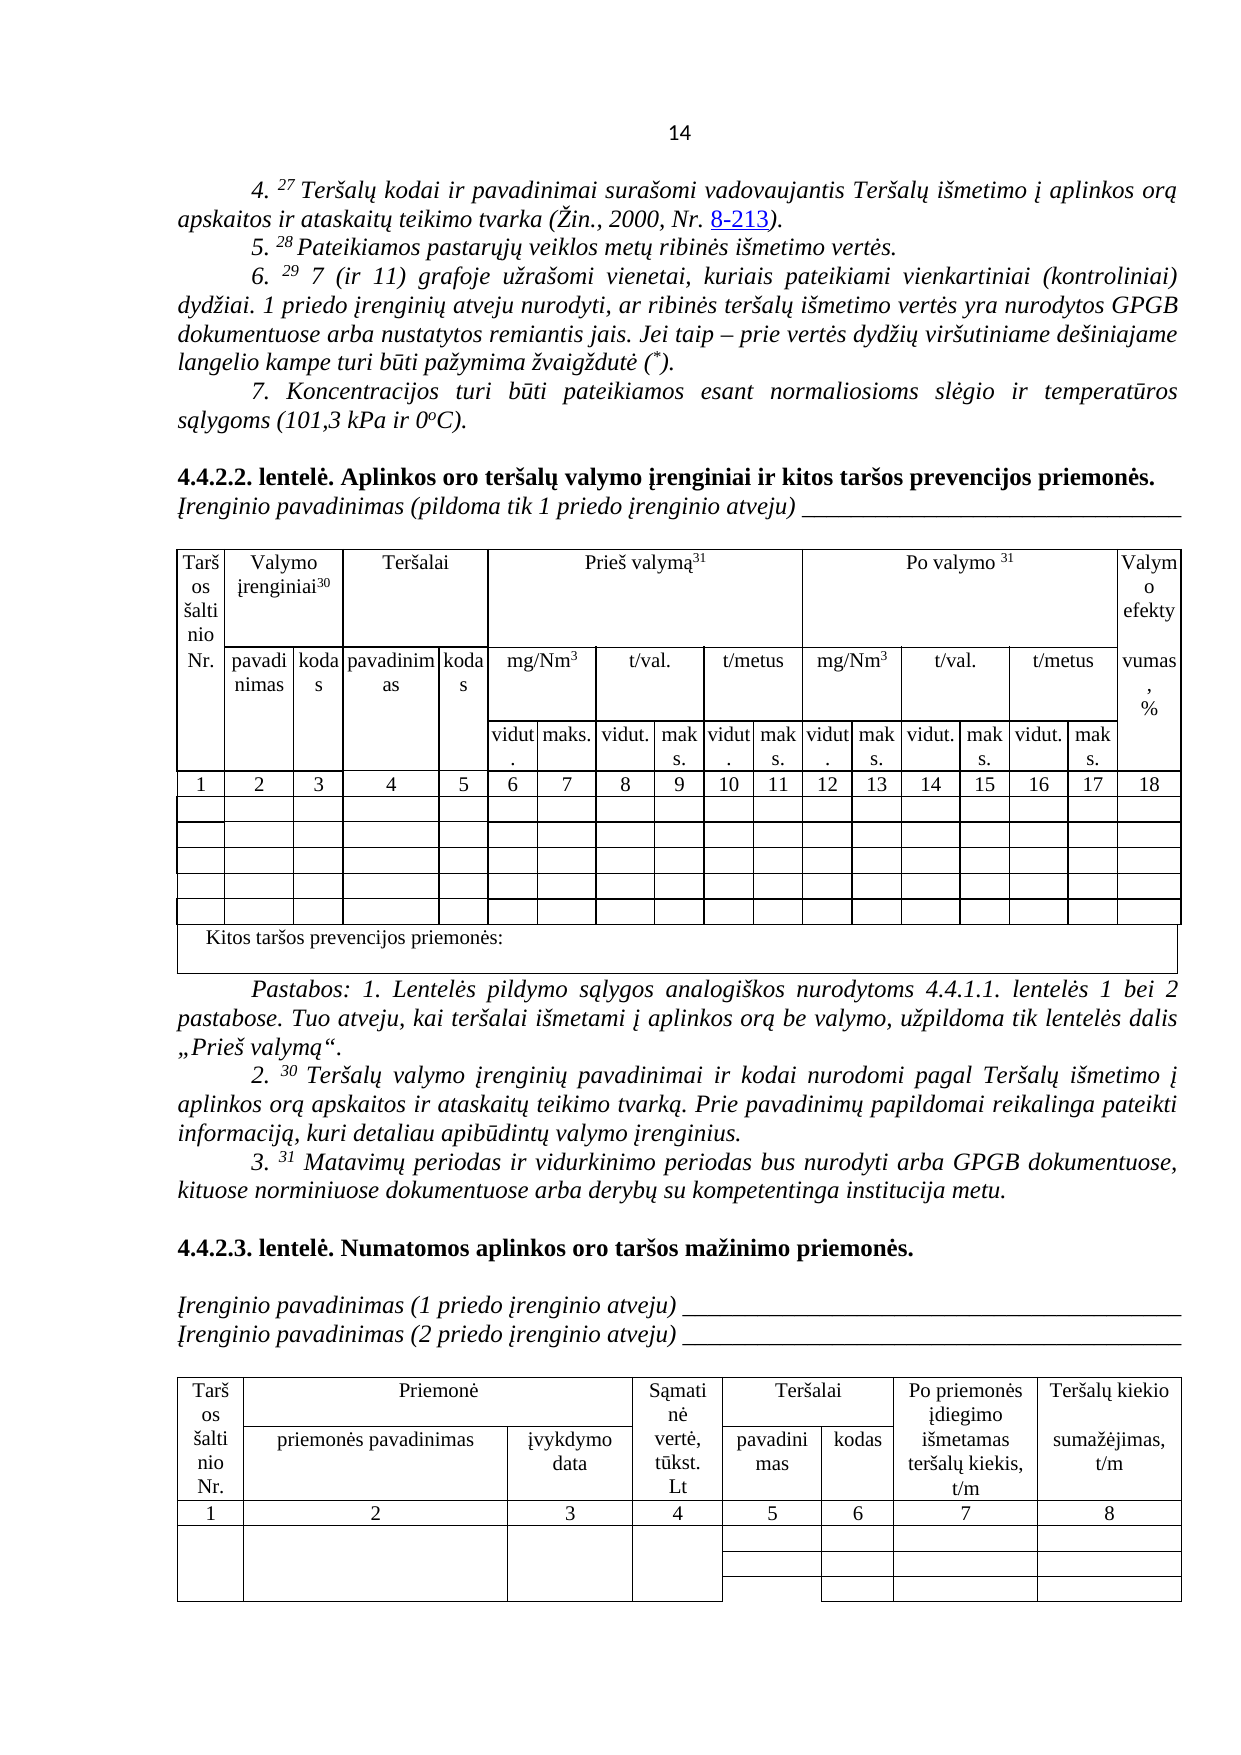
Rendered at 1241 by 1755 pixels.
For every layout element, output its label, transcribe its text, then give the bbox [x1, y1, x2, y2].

table_cell t/val. [597, 648, 703, 720]
table_cell [822, 1526, 893, 1551]
table_cell [440, 874, 487, 898]
table_header Po valymo 31 [803, 550, 1117, 646]
table_cell maks. [538, 722, 595, 770]
text Įrenginio pavadinimas (pildoma tik 1 priedo įrenginio atveju) [177, 491, 1181, 520]
table_cell [961, 900, 1009, 924]
table_cell [225, 822, 293, 847]
table_cell [178, 1551, 243, 1576]
table_cell 7 [538, 772, 595, 796]
table_cell [754, 900, 802, 924]
table_cell 10 [705, 772, 753, 796]
table_cell [723, 1526, 821, 1551]
table_cell [178, 720, 224, 770]
table_cell [344, 874, 438, 898]
table_cell [1118, 720, 1180, 770]
table_header Valymo efekty [1118, 550, 1180, 646]
table_cell priemonės pavadinimas [244, 1427, 507, 1500]
table_cell [803, 823, 851, 847]
table_cell Nr. [178, 646, 224, 720]
table_cell [894, 1526, 1037, 1551]
table_cell [705, 823, 753, 847]
table_cell [754, 823, 802, 847]
table_cell [294, 899, 342, 924]
text 3. 31 Matavimų periodas ir vidurkinimo periodas bus nurodyti arba GPGB dokumentuose, kituose norminiuose dokumentuose arba derybų su kompetentinga institucija metu. [177, 1147, 1181, 1204]
table_cell [344, 848, 438, 872]
table_cell [294, 874, 342, 898]
table_cell [1069, 823, 1117, 847]
table_cell [178, 1576, 243, 1601]
table_cell [803, 900, 851, 924]
table_cell t/val. [902, 648, 1009, 720]
table_header Valymo įrenginiai30 [225, 550, 342, 646]
table_cell [597, 900, 654, 924]
table_cell vidut. [902, 722, 959, 770]
table_cell [1118, 797, 1180, 821]
table_cell [853, 797, 901, 821]
text Pastabos: 1. Lentelės pildymo sąlygos analogiškos nurodytoms 4.4.1.1. lentelės 1 bei 2 pastabose. Tuo atveju, kai teršalai išmetami į aplinkos orą be valymo, užpildoma tik lentelės dalis „Prieš valymą“. [177, 974, 1181, 1061]
table_cell pavadinimas [344, 648, 438, 720]
table_cell 5 [440, 771, 487, 796]
table_cell sumažėjimas, t/m [1038, 1426, 1181, 1475]
table_cell mg/Nm3 [489, 648, 595, 720]
table_cell [244, 1526, 507, 1551]
table_cell [1118, 900, 1180, 924]
table_cell [961, 823, 1009, 847]
table_cell [655, 874, 703, 898]
table_cell [508, 1551, 632, 1576]
table_cell vidut. [705, 722, 753, 770]
table_cell [655, 823, 703, 847]
table_cell [1010, 848, 1067, 872]
table_cell [1038, 1475, 1181, 1500]
table_cell 14 [902, 772, 959, 796]
table_header Sąmatinė vertė, tūkst. Lt [633, 1378, 722, 1500]
table_cell [1010, 874, 1067, 898]
table_cell 8 [1038, 1501, 1181, 1525]
table_cell [894, 1577, 1037, 1601]
table_cell vidut. [803, 722, 851, 770]
table_cell [803, 874, 851, 898]
table_cell [1038, 1552, 1181, 1576]
table_cell [294, 720, 342, 770]
table_cell 6 [822, 1501, 893, 1525]
table_cell [1069, 900, 1117, 924]
text 4.4.2.3. lentelė. Numatomos aplinkos oro taršos mažinimo priemonės. [177, 1233, 1181, 1262]
table_cell [538, 797, 595, 821]
table_cell [508, 1576, 632, 1601]
table_cell [225, 848, 293, 872]
table_cell [754, 797, 802, 821]
table_cell [244, 1576, 507, 1601]
table_cell maks. [754, 722, 802, 770]
table_cell 2 [225, 772, 293, 796]
table_cell [723, 1577, 821, 1601]
text 4. 27 Teršalų kodai ir pavadinimai surašomi vadovaujantis Teršalų išmetimo į aplinkos orą apskaitos ir ataskaitų teikimo tvarka (Žin., 2000, Nr. 8-213). [177, 175, 1181, 232]
table_cell [489, 823, 537, 847]
table_cell [902, 874, 959, 898]
table_cell [1010, 823, 1067, 847]
table_cell [225, 874, 293, 898]
table_cell [538, 823, 595, 847]
table_cell [597, 823, 654, 847]
table_cell [1038, 1526, 1181, 1551]
table_header Po priemonės įdiegimo [894, 1378, 1037, 1426]
table_cell [1118, 848, 1180, 872]
text Įrenginio pavadinimas (2 priedo įrenginio atveju) [177, 1319, 1181, 1348]
table_cell [178, 848, 224, 872]
table_cell [225, 797, 293, 821]
table_cell [538, 900, 595, 924]
table_cell [1069, 797, 1117, 821]
table_cell [655, 848, 703, 872]
table_cell [225, 899, 293, 924]
table_cell [705, 900, 753, 924]
text Įrenginio pavadinimas (1 priedo įrenginio atveju) [177, 1291, 1181, 1319]
table_cell 2 [244, 1501, 507, 1525]
table_cell [597, 874, 654, 898]
table_cell 6 [489, 772, 537, 796]
table_cell [597, 848, 654, 872]
table_cell 8 [597, 772, 654, 796]
table_header Taršos šaltinio Nr. [178, 1378, 243, 1500]
table_cell 9 [655, 772, 703, 796]
table_cell vidut. [489, 722, 537, 770]
table_cell kodas [440, 648, 487, 720]
table_cell [1069, 848, 1117, 872]
table_cell [538, 848, 595, 872]
text 6. 29 7 (ir 11) grafoje užrašomi vienetai, kuriais pateikiami vienkartiniai (kontroliniai) dydžiai. 1 priedo įrenginių atveju nurodyti, ar ribinės teršalų išmetimo vertės yra nurodytos GPGB dokumentuose arba nustatytos remiantis jais. Jei taip – prie vertės dydžių viršutiniame dešiniajame langelio kampe turi būti pažymima žvaigždutė (*). [177, 261, 1181, 376]
table_cell [723, 1552, 821, 1576]
table_cell [1069, 874, 1117, 898]
table_cell [294, 822, 342, 847]
table_cell 11 [754, 772, 802, 796]
table_cell [440, 720, 487, 770]
table_cell 13 [853, 772, 901, 796]
table_cell [178, 823, 224, 847]
table_cell 4 [344, 771, 438, 796]
table_cell [178, 899, 224, 924]
table_cell 1 [178, 1501, 243, 1525]
table_cell 3 [508, 1501, 632, 1525]
table_cell [902, 823, 959, 847]
table_cell t/metus [1010, 648, 1117, 720]
text 4.4.2.2. lentelė. Aplinkos oro teršalų valymo įrenginiai ir kitos taršos prevencijos priemonės. [177, 462, 1181, 491]
table_cell [178, 1526, 243, 1551]
table_cell t/m [894, 1475, 1037, 1500]
table_cell [1118, 874, 1180, 898]
table_header Prieš valymą31 [489, 550, 802, 646]
table_cell 3 [294, 772, 342, 796]
table_cell įvykdymo data [508, 1427, 632, 1500]
table_cell vidut. [597, 722, 654, 770]
table_cell [655, 797, 703, 821]
table_cell [822, 1577, 893, 1601]
table_cell [633, 1526, 722, 1551]
table_cell maks. [853, 722, 901, 770]
table_cell [853, 874, 901, 898]
table_cell [489, 874, 537, 898]
table_cell [655, 900, 703, 924]
table_cell [440, 899, 487, 924]
table_cell [440, 822, 487, 847]
table_cell [902, 797, 959, 821]
text 5. 28 Pateikiamos pastarųjų veiklos metų ribinės išmetimo vertės. [177, 232, 1181, 261]
table_cell [344, 720, 438, 770]
table_cell vidut. [1010, 722, 1067, 770]
table_cell kodas [822, 1427, 893, 1500]
table_cell [705, 874, 753, 898]
table_cell [225, 720, 293, 770]
table_cell [705, 797, 753, 821]
text 2. 30 Teršalų valymo įrenginių pavadinimai ir kodai nurodomi pagal Teršalų išmetimo į aplinkos orą apskaitos ir ataskaitų teikimo tvarką. Prie pavadinimų papildomai reikalinga pateikti informaciją, kuri detaliau apibūdintų valymo įrenginius. [177, 1061, 1181, 1147]
table_header Teršalų kiekio [1038, 1378, 1181, 1426]
table_cell [489, 848, 537, 872]
table_cell 5 [723, 1501, 821, 1525]
table_cell [1118, 823, 1180, 847]
text 7. Koncentracijos turi būti pateikiamos esant normaliosioms slėgio ir temperatūros sąlygoms (101,3 kPa ir 0oC). [177, 376, 1181, 434]
table_cell maks. [655, 722, 703, 770]
table_cell [489, 900, 537, 924]
table_cell [853, 823, 901, 847]
table_cell [294, 848, 342, 872]
table_cell [961, 797, 1009, 821]
table_cell [633, 1576, 722, 1601]
table_cell vumas, % [1118, 646, 1180, 720]
table_cell maks. [1069, 722, 1117, 770]
table_cell [344, 899, 438, 924]
table_cell [244, 1551, 507, 1576]
table_cell [902, 848, 959, 872]
table_cell [822, 1552, 893, 1576]
table_cell [178, 874, 224, 898]
table_cell pavadinimas [225, 648, 293, 720]
table_cell 12 [803, 772, 851, 796]
table_cell 7 [894, 1501, 1037, 1525]
table_cell [178, 797, 224, 821]
table_cell [894, 1552, 1037, 1576]
table_cell 1 [178, 772, 224, 796]
table_cell maks. [961, 722, 1009, 770]
table_cell [597, 797, 654, 821]
table_cell 4 [633, 1501, 722, 1525]
table_cell [754, 848, 802, 872]
table_cell [440, 797, 487, 821]
table_cell 15 [961, 772, 1009, 796]
table_cell 16 [1010, 772, 1067, 796]
table_cell Kitos taršos prevencijos priemonės: [178, 925, 1177, 973]
table_header Teršalai [344, 550, 487, 646]
table_header Priemonė [244, 1378, 632, 1426]
table_cell [440, 848, 487, 872]
table_cell [961, 848, 1009, 872]
table_cell [538, 874, 595, 898]
table_cell [803, 848, 851, 872]
table_cell [1010, 797, 1067, 821]
table_cell 18 [1118, 772, 1180, 796]
table_cell [1038, 1577, 1181, 1601]
table_cell [633, 1551, 722, 1576]
table_cell [902, 900, 959, 924]
table_cell [705, 848, 753, 872]
table_cell [853, 848, 901, 872]
table_cell kodas [294, 648, 342, 720]
table_cell pavadinimas [723, 1427, 821, 1500]
table_cell [508, 1526, 632, 1551]
table_header Teršalai [723, 1378, 893, 1426]
table_cell [961, 874, 1009, 898]
table_cell [344, 797, 438, 821]
table_header Taršos šaltinio [178, 550, 224, 646]
table_cell [853, 900, 901, 924]
table_cell mg/Nm3 [803, 648, 901, 720]
table_cell 17 [1069, 772, 1117, 796]
table_cell [1010, 900, 1067, 924]
table_cell [344, 822, 438, 847]
table_cell [754, 874, 802, 898]
table_cell [489, 797, 537, 821]
table_cell išmetamas teršalų kiekis, [894, 1426, 1037, 1475]
table_cell [294, 797, 342, 821]
table_cell t/metus [705, 648, 802, 720]
table_cell [803, 797, 851, 821]
